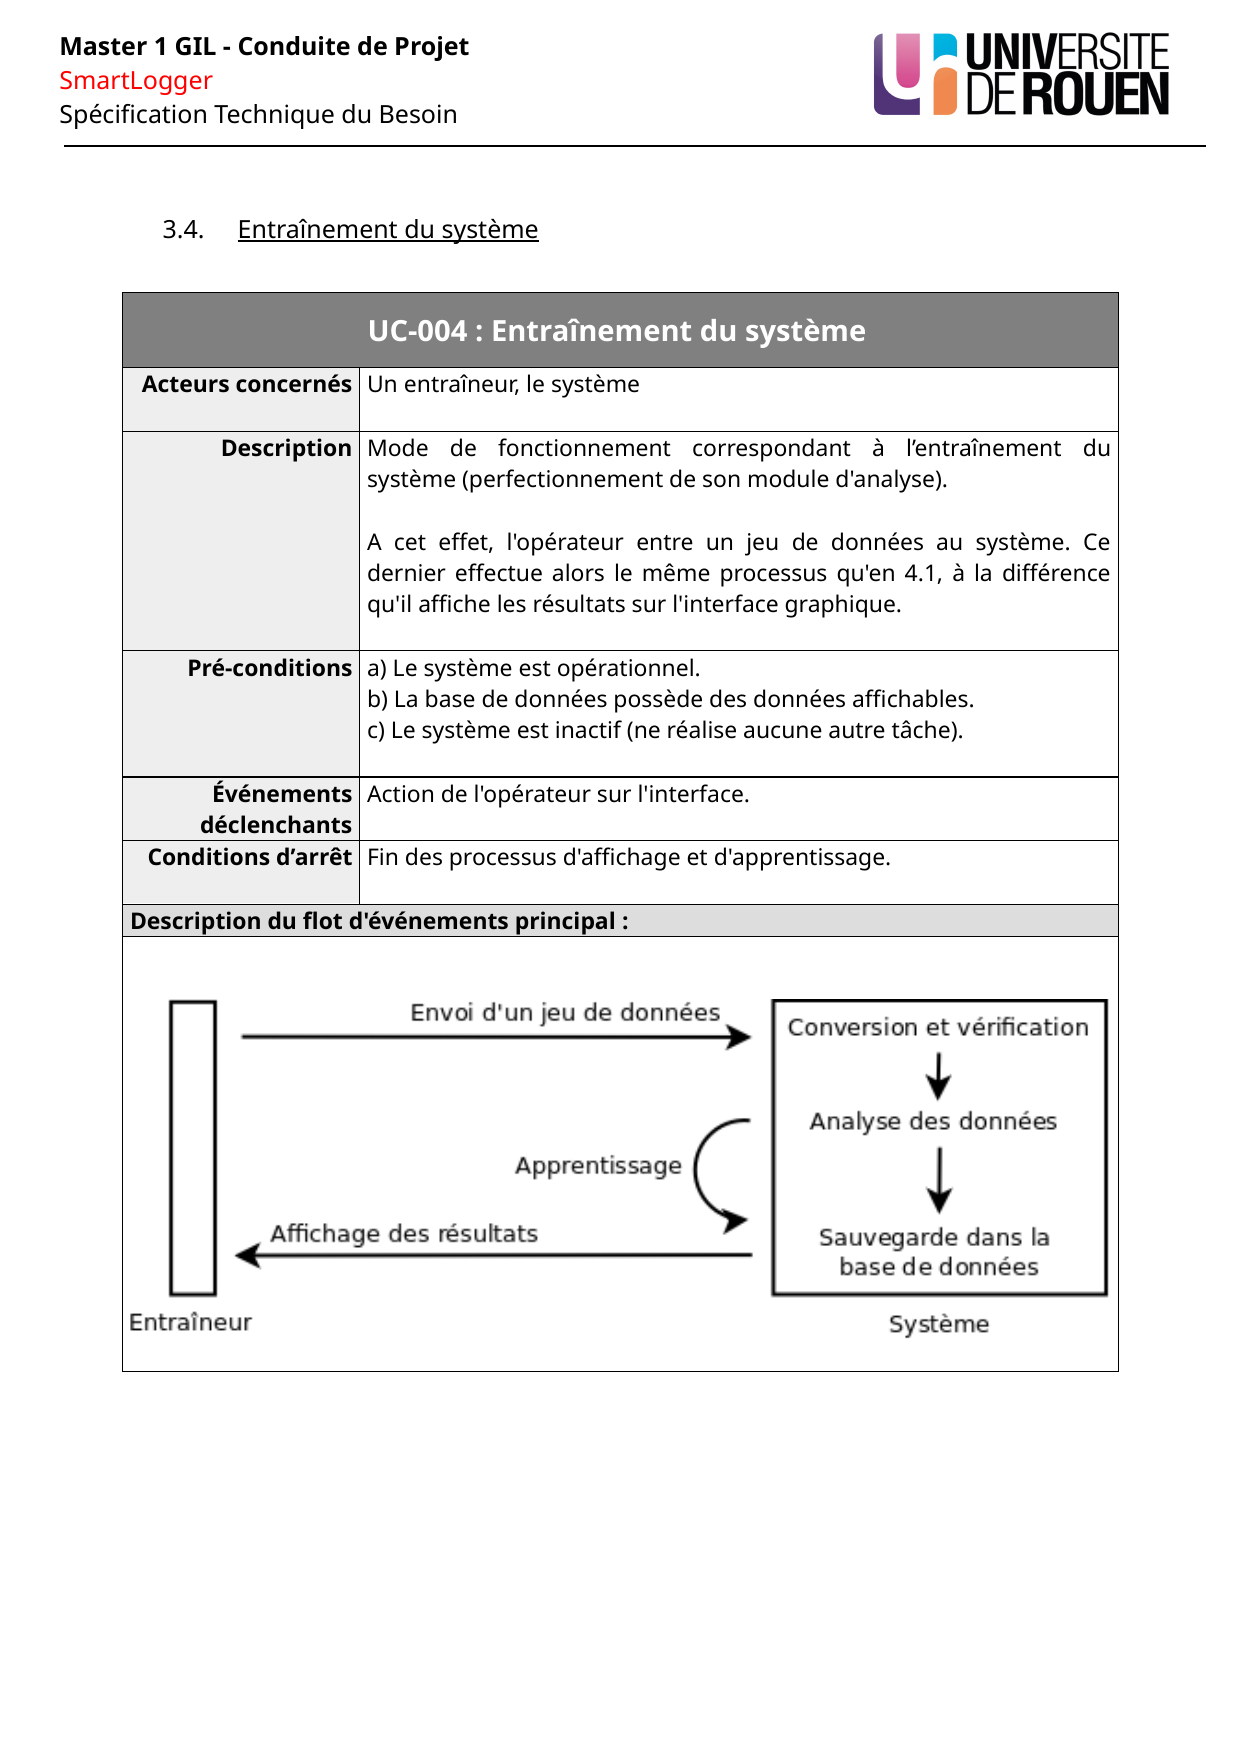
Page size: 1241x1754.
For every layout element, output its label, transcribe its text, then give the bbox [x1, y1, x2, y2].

table_cell Un entraîneur, le système [360, 368, 1118, 431]
subtitle Entraînement du système [162, 212, 1181, 246]
table_cell Action de l'opérateur sur l'interface. [360, 778, 1118, 840]
table_cell Acteurs concernés [123, 368, 359, 431]
table_cell Conditions d’arrêt [123, 841, 359, 903]
picture [129, 999, 1112, 1340]
table_cell Description du flot d'événements principal : [123, 905, 1118, 936]
table_header UC-004 : Entraînement du système [123, 293, 1118, 367]
table_cell Description [123, 432, 359, 650]
table_cell [123, 937, 1118, 1339]
table_cell Mode de fonctionnement correspondant à l’entraînement du système (perfectionnement de son module d'analyse). A cet effet, l'opérateur entre un jeu de données au système. Ce dernier effectue alors le même processus qu'en 4.1, à la différence qu'il affiche les résultats sur l'interface graphique. [360, 432, 1118, 650]
table_cell Événements déclenchants [123, 778, 359, 840]
table_cell [123, 1340, 1118, 1371]
table_cell Fin des processus d'affichage et d'apprentissage. [360, 841, 1118, 903]
table_cell Pré-conditions [123, 651, 359, 776]
picture [872, 32, 1170, 118]
table_cell a) Le système est opérationnel. b) La base de données possède des données affichables. c) Le système est inactif (ne réalise aucune autre tâche). [360, 651, 1118, 776]
